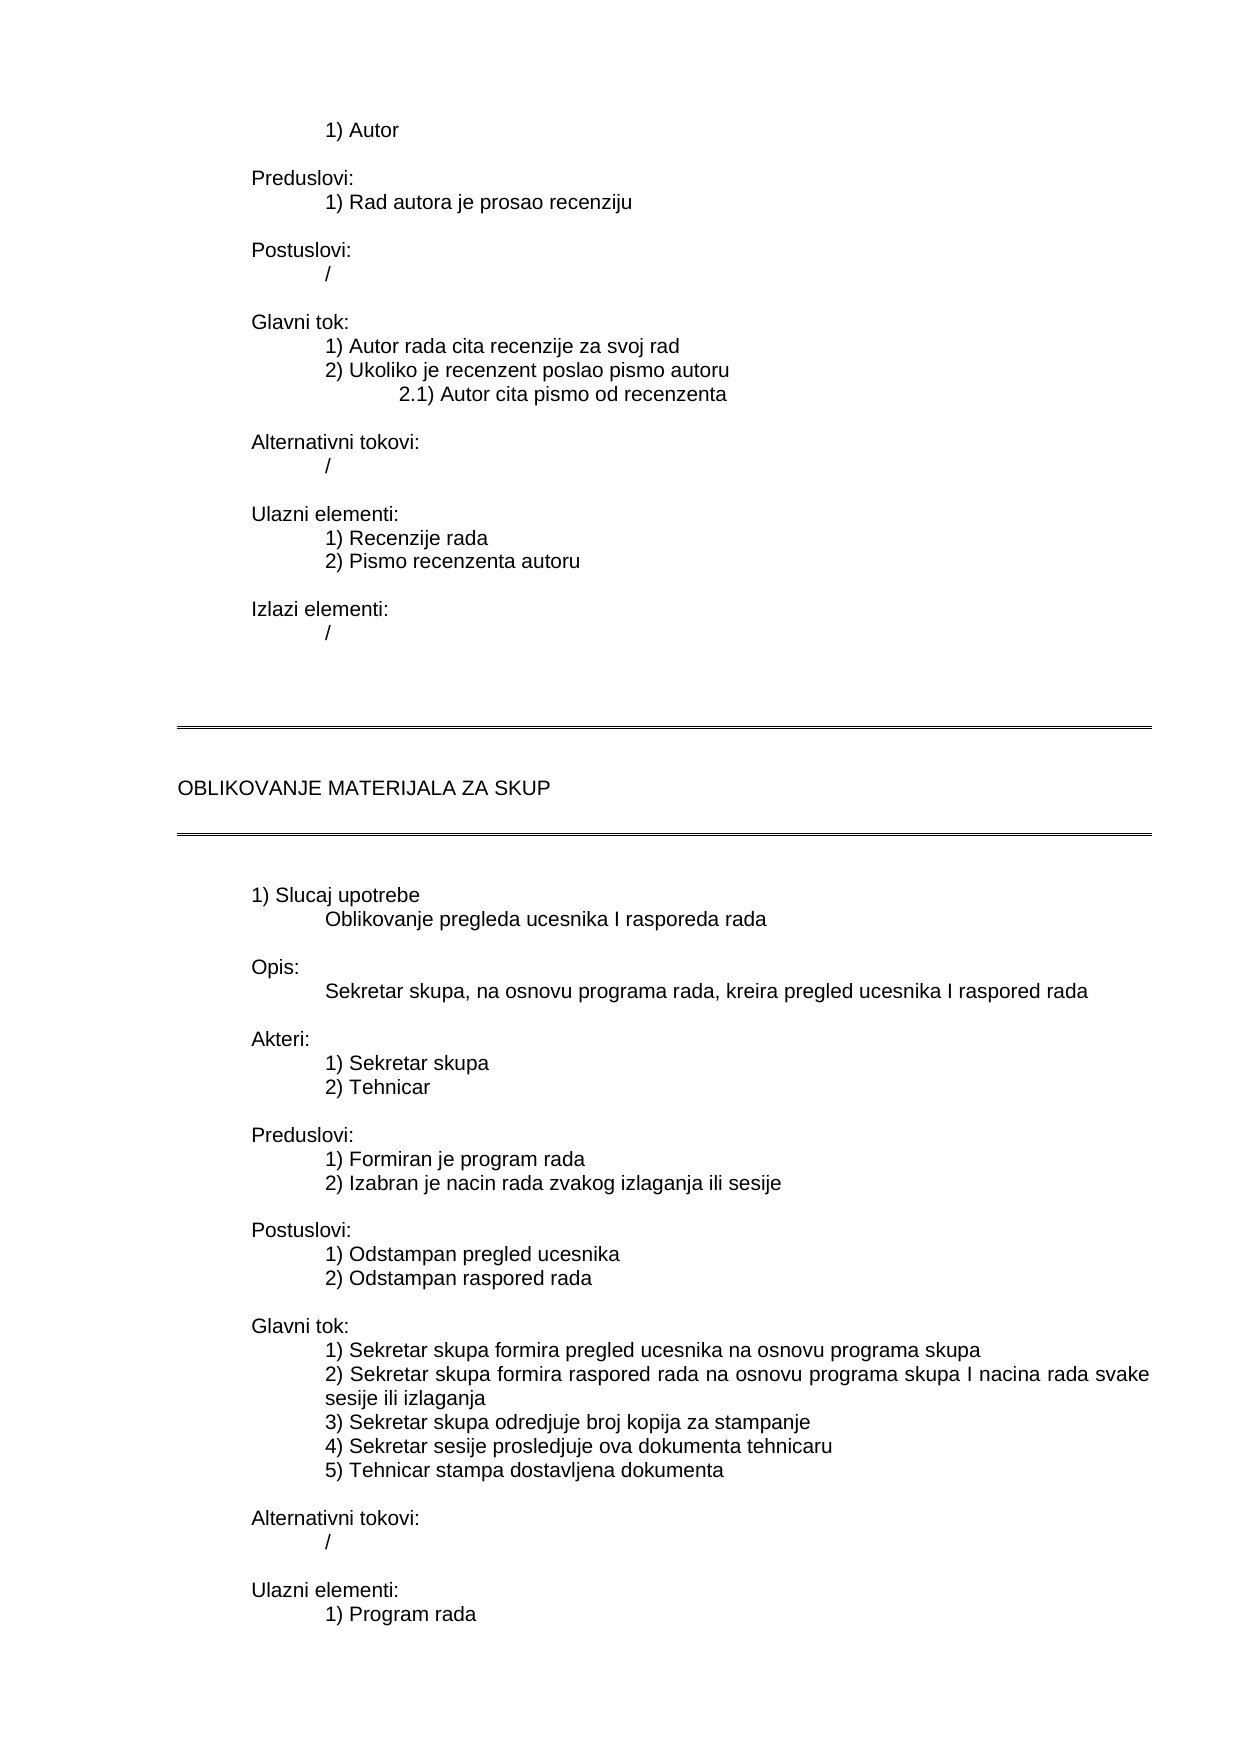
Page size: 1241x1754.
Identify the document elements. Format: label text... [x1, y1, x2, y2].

list Preduslovi: [177, 1122, 1152, 1146]
list Postuslovi: [177, 1218, 1152, 1242]
list 1) Autor [177, 118, 1152, 142]
list 2) Tehnicar [177, 1074, 1152, 1098]
list 1) Formiran je program rada [177, 1146, 1152, 1170]
list Glavni tok: [177, 1314, 1152, 1338]
list 2) Ukoliko je recenzent poslao pismo autoru [177, 358, 1152, 382]
list / [177, 453, 1152, 477]
list Glavni tok: [177, 310, 1152, 334]
list 1) Sekretar skupa formira pregled ucesnika na osnovu programa skupa [177, 1338, 1152, 1362]
list Alternativni tokovi: [177, 429, 1152, 453]
list Ulazni elementi: [177, 1578, 1152, 1602]
list 1) Program rada [177, 1602, 1152, 1626]
text OBLIKOVANJE MATERIJALA ZA SKUP [177, 776, 1152, 800]
list Postuslovi: [177, 238, 1152, 262]
list 1) Odstampan pregled ucesnika [177, 1242, 1152, 1266]
list / [177, 262, 1152, 286]
list 5) Tehnicar stampa dostavljena dokumenta [177, 1458, 1152, 1482]
list Akteri: [177, 1027, 1152, 1051]
list Opis: [177, 955, 1152, 979]
list 1) Recenzije rada [177, 525, 1152, 549]
list / [177, 621, 1152, 645]
list 2) Pismo recenzenta autoru [177, 549, 1152, 573]
list / [177, 1530, 1152, 1554]
text 1) Slucaj upotrebe [177, 883, 1152, 907]
list Preduslovi: [177, 166, 1152, 190]
list 2.1) Autor cita pismo od recenzenta [177, 382, 1152, 406]
list 1) Sekretar skupa [177, 1051, 1152, 1074]
list 2) Sekretar skupa formira raspored rada na osnovu programa skupa I nacina rada svake sesije ili izlaganja [177, 1362, 1152, 1410]
text Oblikovanje pregleda ucesnika I rasporeda rada [177, 907, 1152, 931]
list 1) Autor rada cita recenzije za svoj rad [177, 334, 1152, 358]
list Izlazi elementi: [177, 597, 1152, 621]
list 1) Rad autora je prosao recenziju [177, 190, 1152, 214]
list 4) Sekretar sesije prosledjuje ova dokumenta tehnicaru [177, 1434, 1152, 1458]
list 2) Odstampan raspored rada [177, 1266, 1152, 1290]
list Alternativni tokovi: [177, 1506, 1152, 1530]
list Ulazni elementi: [177, 501, 1152, 525]
list 2) Izabran je nacin rada zvakog izlaganja ili sesije [177, 1170, 1152, 1194]
list 3) Sekretar skupa odredjuje broj kopija za stampanje [177, 1410, 1152, 1434]
list Sekretar skupa, na osnovu programa rada, kreira pregled ucesnika I raspored rada [177, 979, 1152, 1003]
